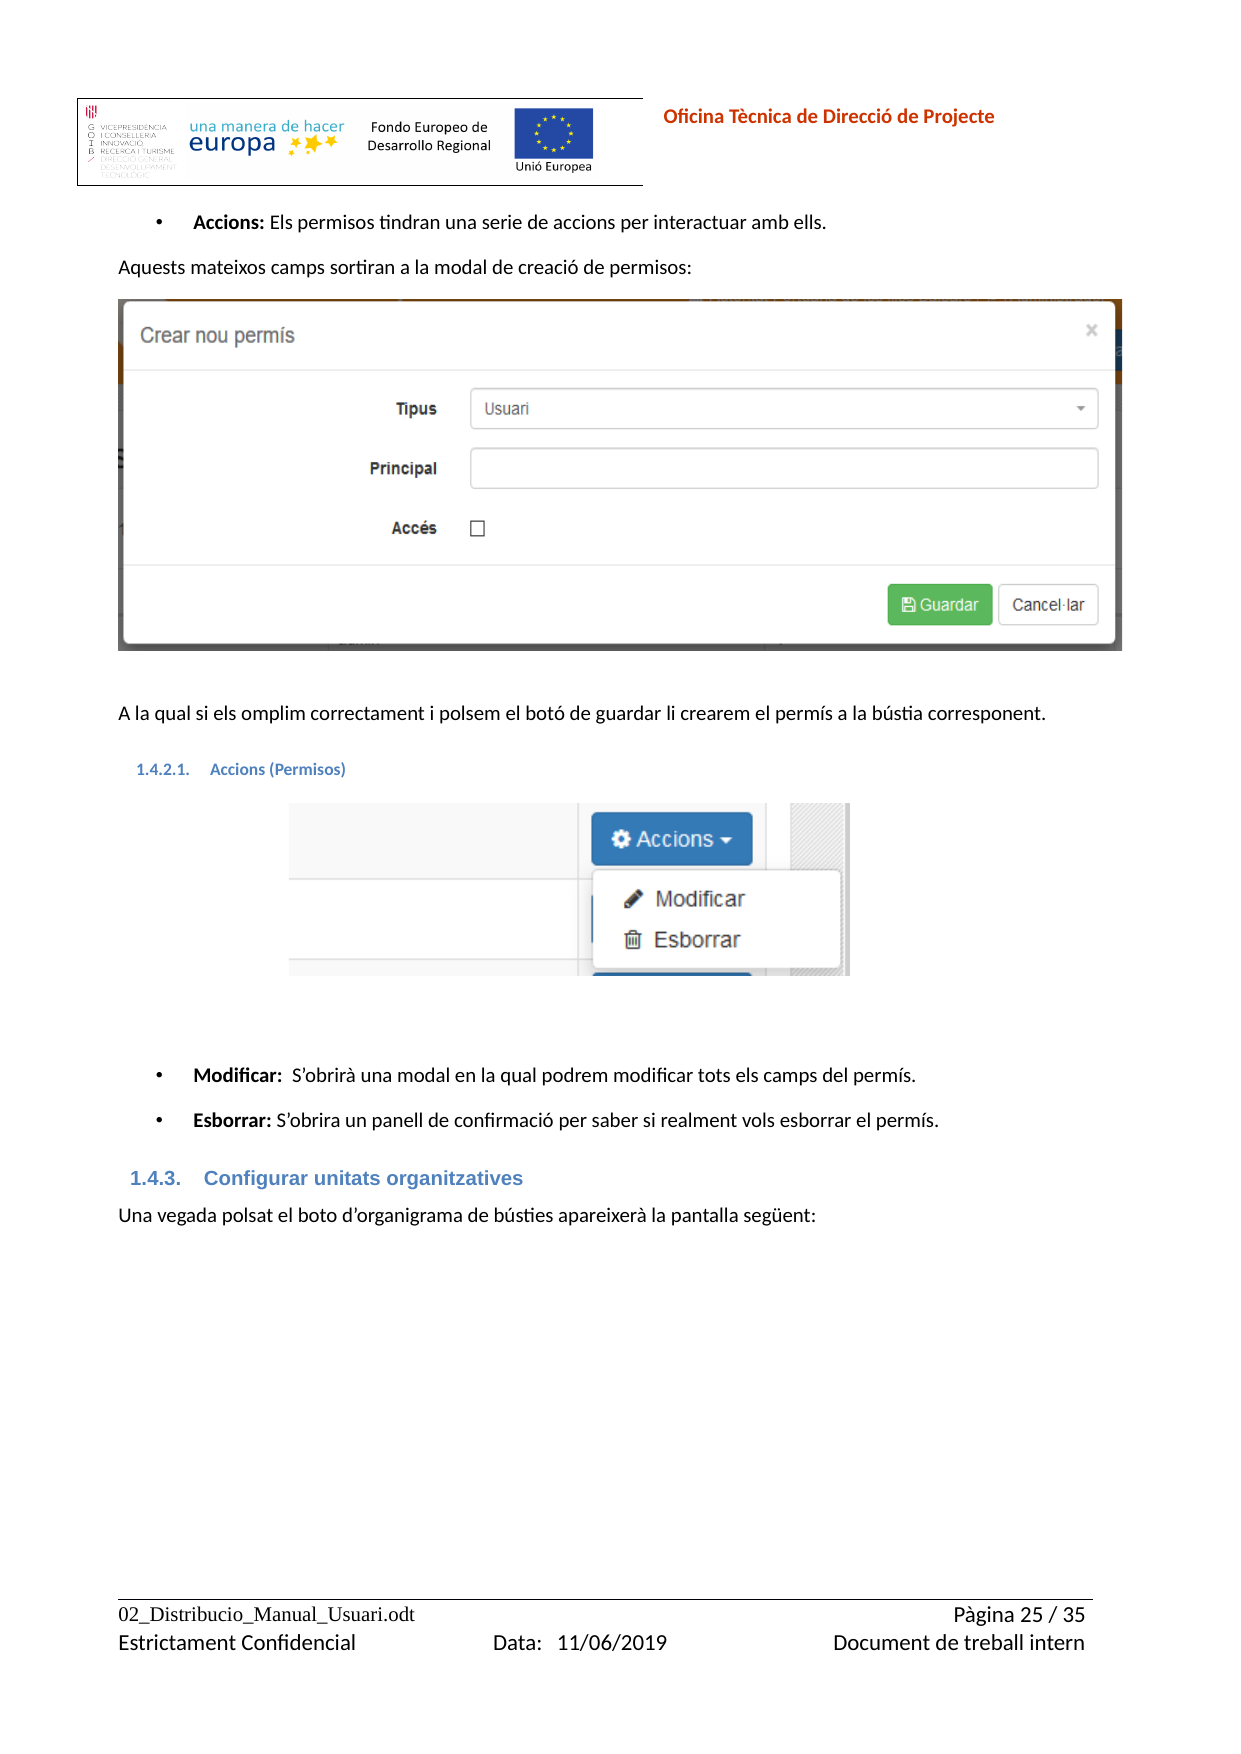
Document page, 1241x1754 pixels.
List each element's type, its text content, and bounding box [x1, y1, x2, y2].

picture [118, 299, 1123, 651]
picture [288, 803, 850, 976]
picture [82, 103, 181, 180]
list Esborrar: S’obrira un panell de confirmació per saber si realment vols esborrar el permís. [156, 1107, 1122, 1132]
text Aquests mateixos camps sortiran a la modal de creació de permisos: [118, 254, 1122, 280]
list Modificar: S’obrirà una modal en la qual podrem modificar tots els camps del permís. [156, 1062, 1122, 1087]
subtitle Configurar unitats organitzatives [130, 1167, 1122, 1190]
subtitle Accions (Permisos) [136, 758, 1122, 779]
text A la qual si els omplim correctament i polsem el botó de guardar li crearem el permís a la bústia corresponent. [118, 701, 1122, 726]
text Una vegada polsat el boto d’organigrama de bústies apareixerà la pantalla següent: [118, 1202, 1122, 1228]
picture [187, 103, 599, 180]
list Accions: Els permisos tindran una serie de accions per interactuar amb ells. [156, 209, 1122, 235]
